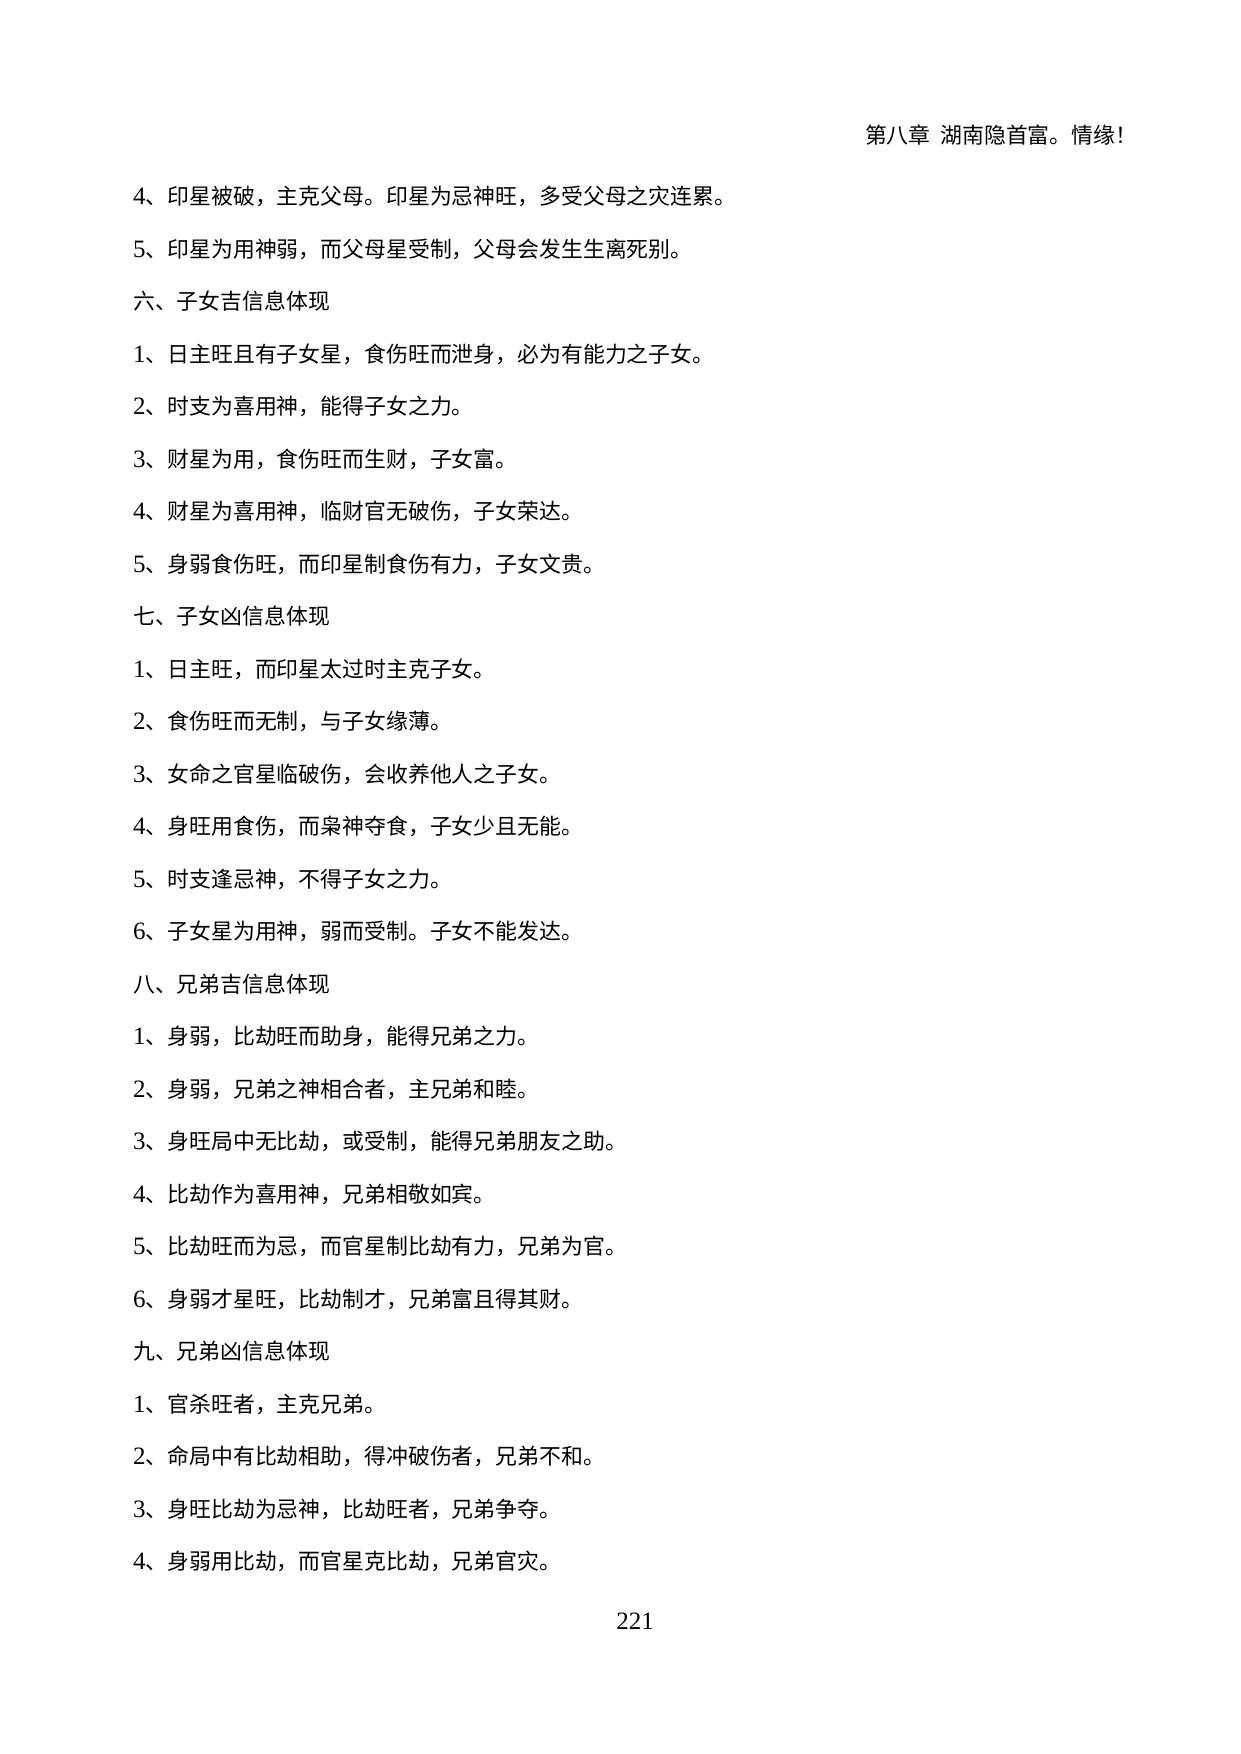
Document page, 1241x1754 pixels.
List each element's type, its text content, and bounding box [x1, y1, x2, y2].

text 1、身弱，比劫旺而助身，能得兄弟之力。 [133, 1019, 1137, 1051]
text 3、身旺局中无比劫，或受制，能得兄弟朋友之助。 [133, 1124, 1137, 1156]
text 八、兄弟吉信息体现 [133, 967, 1137, 998]
text 4、比劫作为喜用神，兄弟相敬如宾。 [133, 1177, 1137, 1208]
text 5、时支逢忌神，不得子女之力。 [133, 862, 1137, 893]
text 4、财星为喜用神，临财官无破伤，子女荣达。 [133, 494, 1137, 526]
text 六、子女吉信息体现 [133, 284, 1137, 316]
text 3、财星为用，食伤旺而生财，子女富。 [133, 442, 1137, 473]
text 2、食伤旺而无制，与子女缘薄。 [133, 704, 1137, 736]
text 七、子女凶信息体现 [133, 599, 1137, 631]
text 3、女命之官星临破伤，会收养他人之子女。 [133, 757, 1137, 788]
text 6、子女星为用神，弱而受制。子女不能发达。 [133, 914, 1137, 946]
text 4、印星被破，主克父母。印星为忌神旺，多受父母之灾连累。 [133, 179, 1137, 211]
text 九、兄弟凶信息体现 [133, 1334, 1137, 1366]
text 5、身弱食伤旺，而印星制食伤有力，子女文贵。 [133, 547, 1137, 578]
text 2、身弱，兄弟之神相合者，主兄弟和睦。 [133, 1072, 1137, 1103]
text 2、时支为喜用神，能得子女之力。 [133, 389, 1137, 421]
text 3、身旺比劫为忌神，比劫旺者，兄弟争夺。 [133, 1492, 1137, 1523]
text 6、身弱才星旺，比劫制才，兄弟富且得其财。 [133, 1282, 1137, 1313]
text 2、命局中有比劫相助，得冲破伤者，兄弟不和。 [133, 1439, 1137, 1471]
text 1、官杀旺者，主克兄弟。 [133, 1387, 1137, 1418]
text 5、印星为用神弱，而父母星受制，父母会发生生离死别。 [133, 232, 1137, 263]
text 1、日主旺且有子女星，食伤旺而泄身，必为有能力之子女。 [133, 337, 1137, 368]
text 5、比劫旺而为忌，而官星制比劫有力，兄弟为官。 [133, 1229, 1137, 1261]
text 4、身旺用食伤，而枭神夺食，子女少且无能。 [133, 809, 1137, 841]
text 1、日主旺，而印星太过时主克子女。 [133, 652, 1137, 683]
text 4、身弱用比劫，而官星克比劫，兄弟官灾。 [133, 1544, 1137, 1576]
